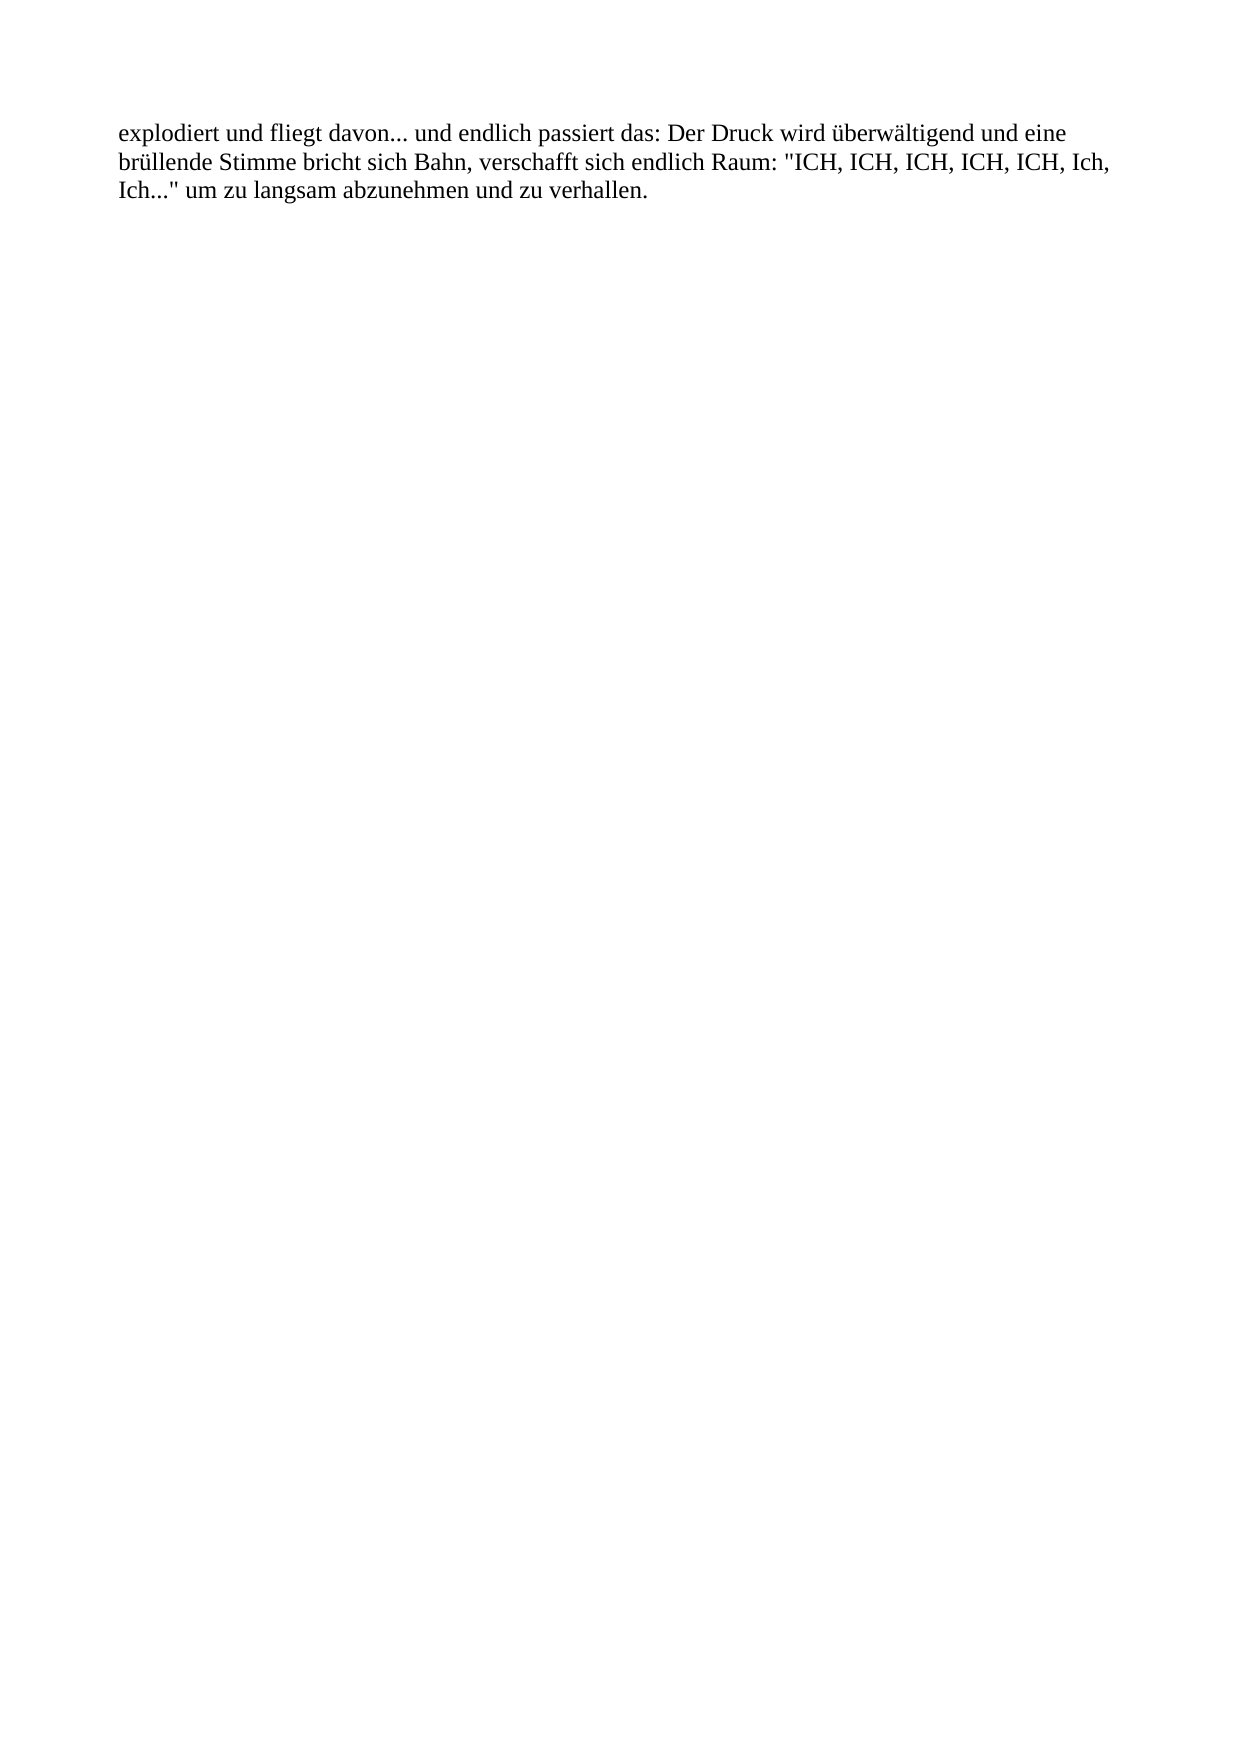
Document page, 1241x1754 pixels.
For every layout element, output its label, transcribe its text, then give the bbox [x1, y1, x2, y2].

text explodiert und fliegt davon... und endlich passiert das: Der Druck wird überwältigend und eine brüllende Stimme bricht sich Bahn, verschafft sich endlich Raum: "ICH, ICH, ICH, ICH, ICH, Ich, Ich..." um zu langsam abzunehmen und zu verhallen. [118, 118, 1122, 204]
